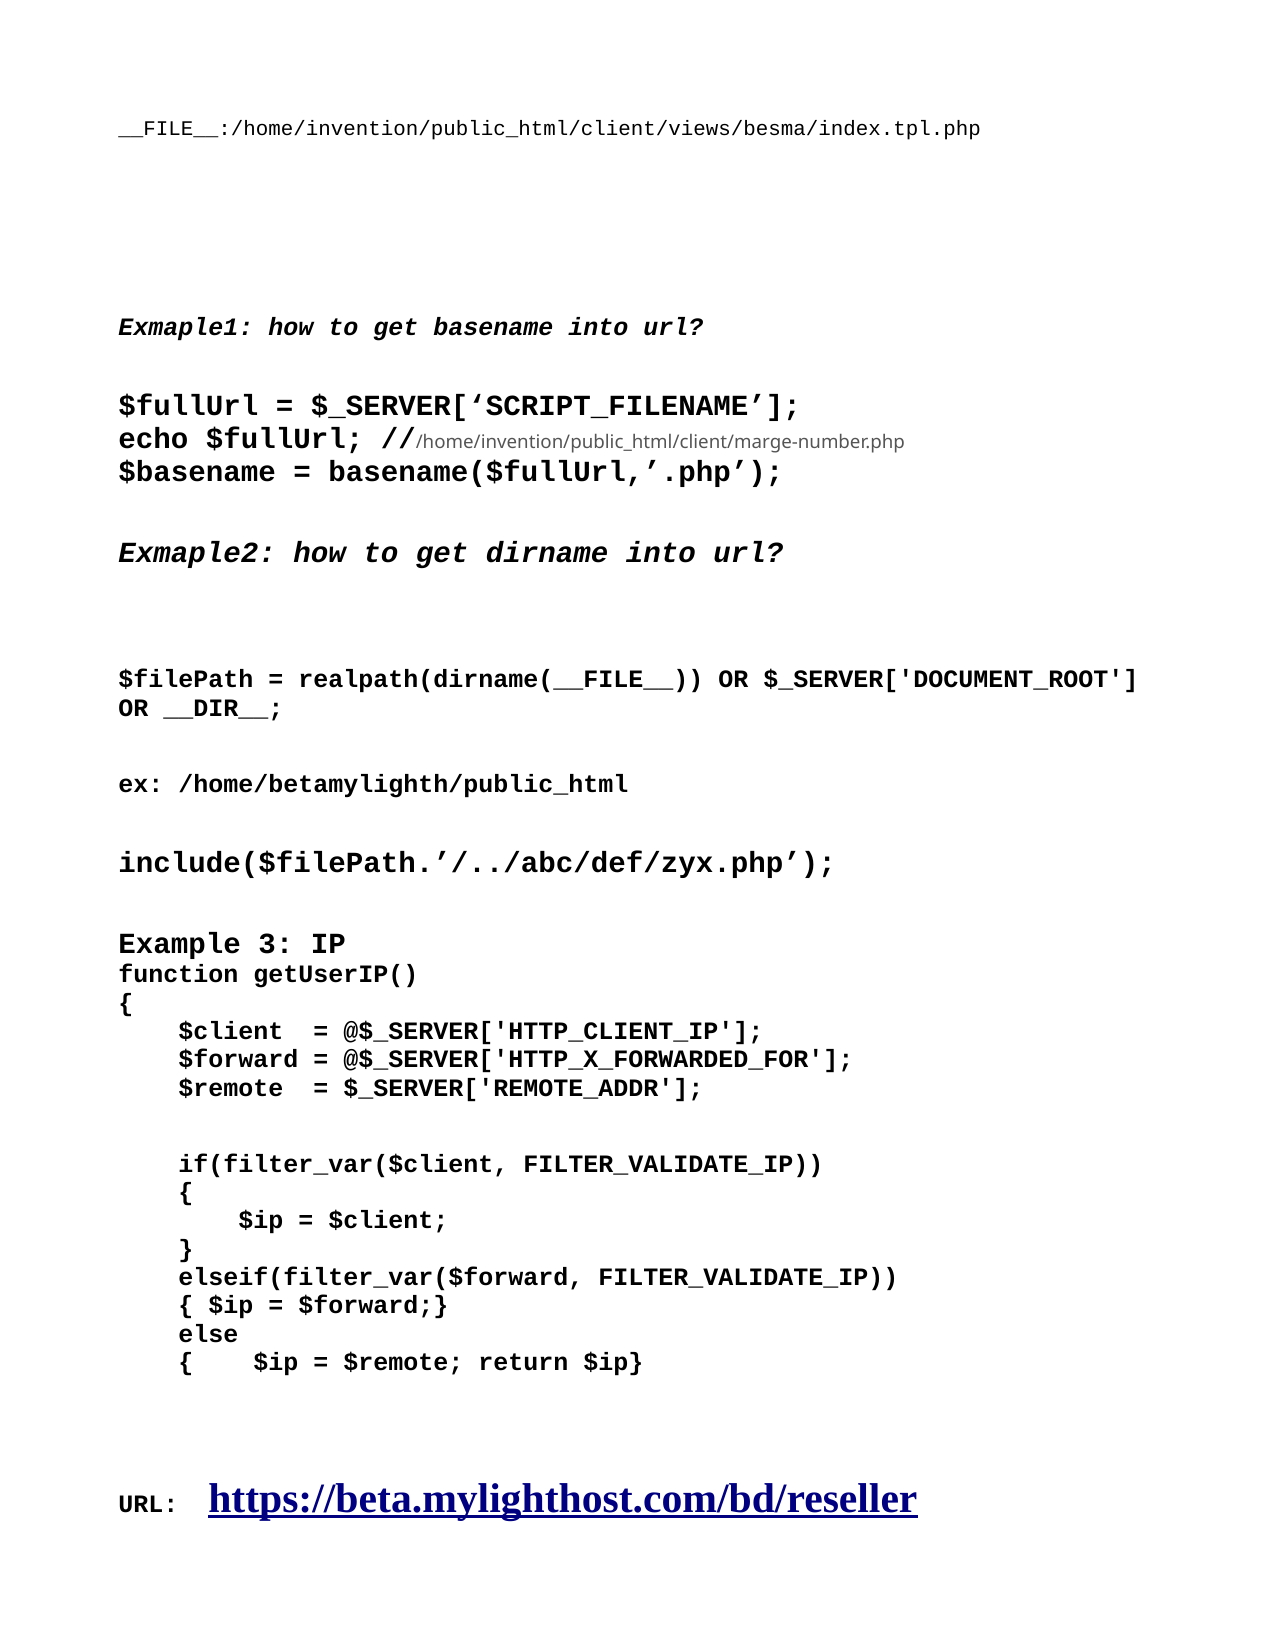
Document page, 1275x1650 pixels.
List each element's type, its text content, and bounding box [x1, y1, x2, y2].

text $basename = basename($fullUrl,’.php’); [118, 457, 1157, 490]
text $remote = $_SERVER['REMOTE_ADDR']; [118, 1075, 1157, 1103]
text echo $fullUrl; ///home/invention/public_html/client/marge-number.php [118, 424, 1157, 457]
text { $ip = $remote; return $ip} [118, 1350, 1157, 1378]
text ex: /home/betamylighth/public_html [118, 772, 1157, 800]
text { $ip = $forward;} [118, 1293, 1157, 1321]
text $ip = $client; [118, 1208, 1157, 1236]
text Example 3: IP [118, 929, 1157, 962]
text function getUserIP() [118, 962, 1157, 990]
text { [118, 1180, 1157, 1208]
text if(filter_var($client, FILTER_VALIDATE_IP)) [118, 1151, 1157, 1180]
text $client = @$_SERVER['HTTP_CLIENT_IP']; [118, 1018, 1157, 1047]
text elseif(filter_var($forward, FILTER_VALIDATE_IP)) [118, 1265, 1157, 1293]
text __FILE__:/home/invention/public_html/client/views/besma/index.tpl.php [118, 118, 1157, 142]
text } [118, 1236, 1157, 1265]
text else [118, 1321, 1157, 1350]
text Exmaple2: how to get dirname into url? [118, 538, 1157, 571]
text $fullUrl = $_SERVER[‘SCRIPT_FILENAME’]; [118, 391, 1157, 424]
text { [118, 990, 1157, 1018]
text $forward = @$_SERVER['HTTP_X_FORWARDED_FOR']; [118, 1047, 1157, 1075]
text URL: https://beta.mylighthost.com/bd/reseller [118, 1474, 1157, 1522]
text $filePath = realpath(dirname(__FILE__)) OR $_SERVER['DOCUMENT_ROOT'] OR __DIR__; [118, 667, 1157, 724]
text Exmaple1: how to get basename into url? [118, 315, 1157, 343]
text include($filePath.’/../abc/def/zyx.php’); [118, 848, 1157, 881]
